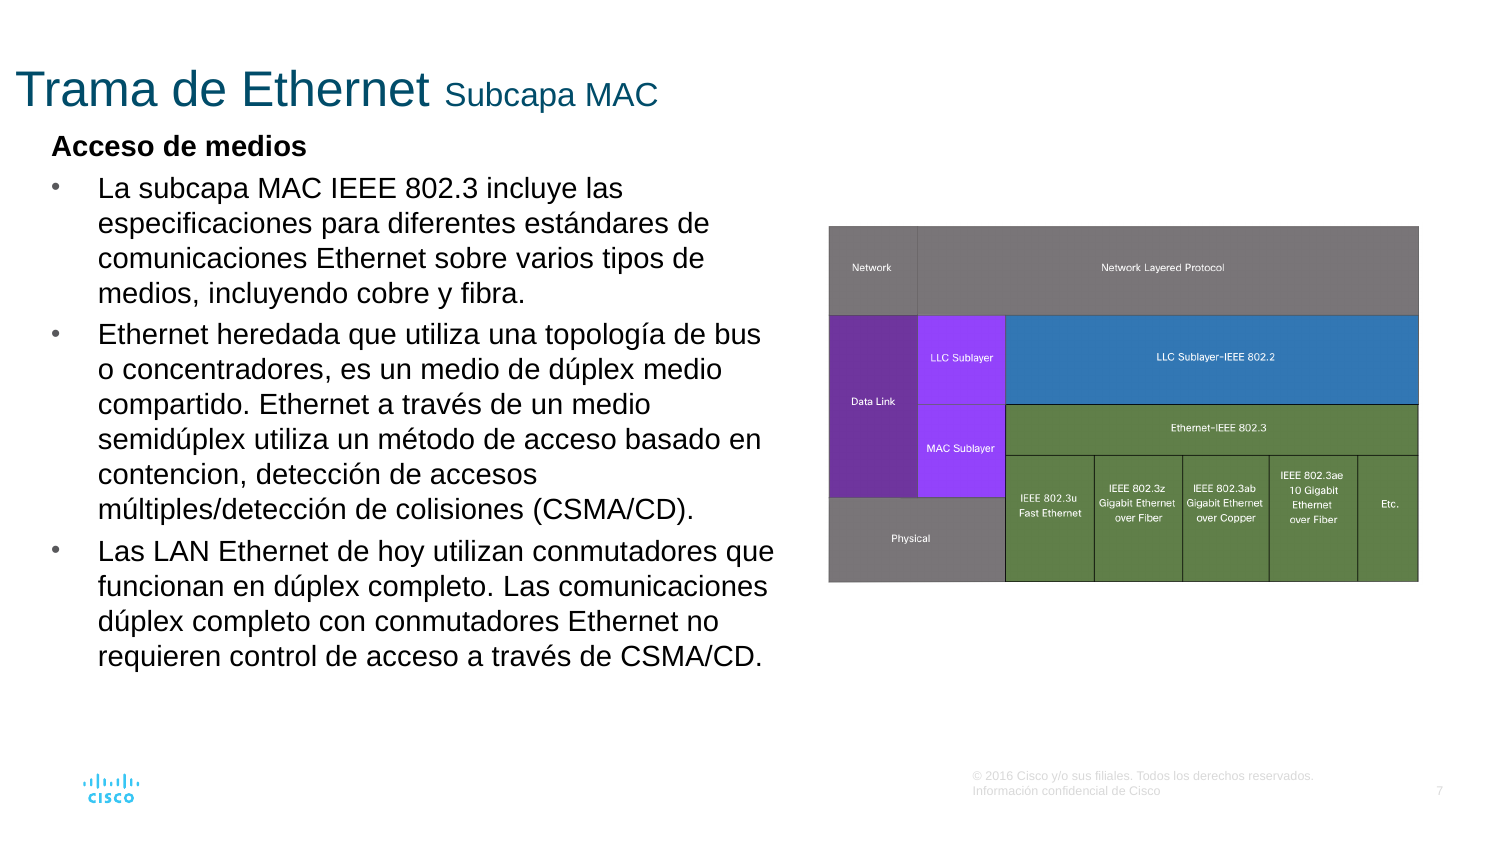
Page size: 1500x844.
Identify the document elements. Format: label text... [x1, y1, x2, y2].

list Acceso de medios La subcapa MAC IEEE 802.3 incluye las especificaciones para diferentes estándares de comunicaciones Ethernet sobre varios tipos de medios, incluyendo cobre y fibra. Ethernet heredada que utiliza una topología de bus o concentradores, es un medio de dúplex medio compartido. Ethernet a través de un medio semidúplex utiliza un método de acceso basado en contencion, detección de accesos múltiples/detección de colisiones (CSMA/CD). Las LAN Ethernet de hoy utilizan conmutadores que funcionan en dúplex completo. Las comunicaciones dúplex completo con conmutadores Ethernet no requieren control de acceso a través de CSMA/CD. [35, 120, 794, 726]
picture [825, 222, 1423, 585]
title Trama de Ethernet Subcapa MAC [0, 0, 1369, 121]
